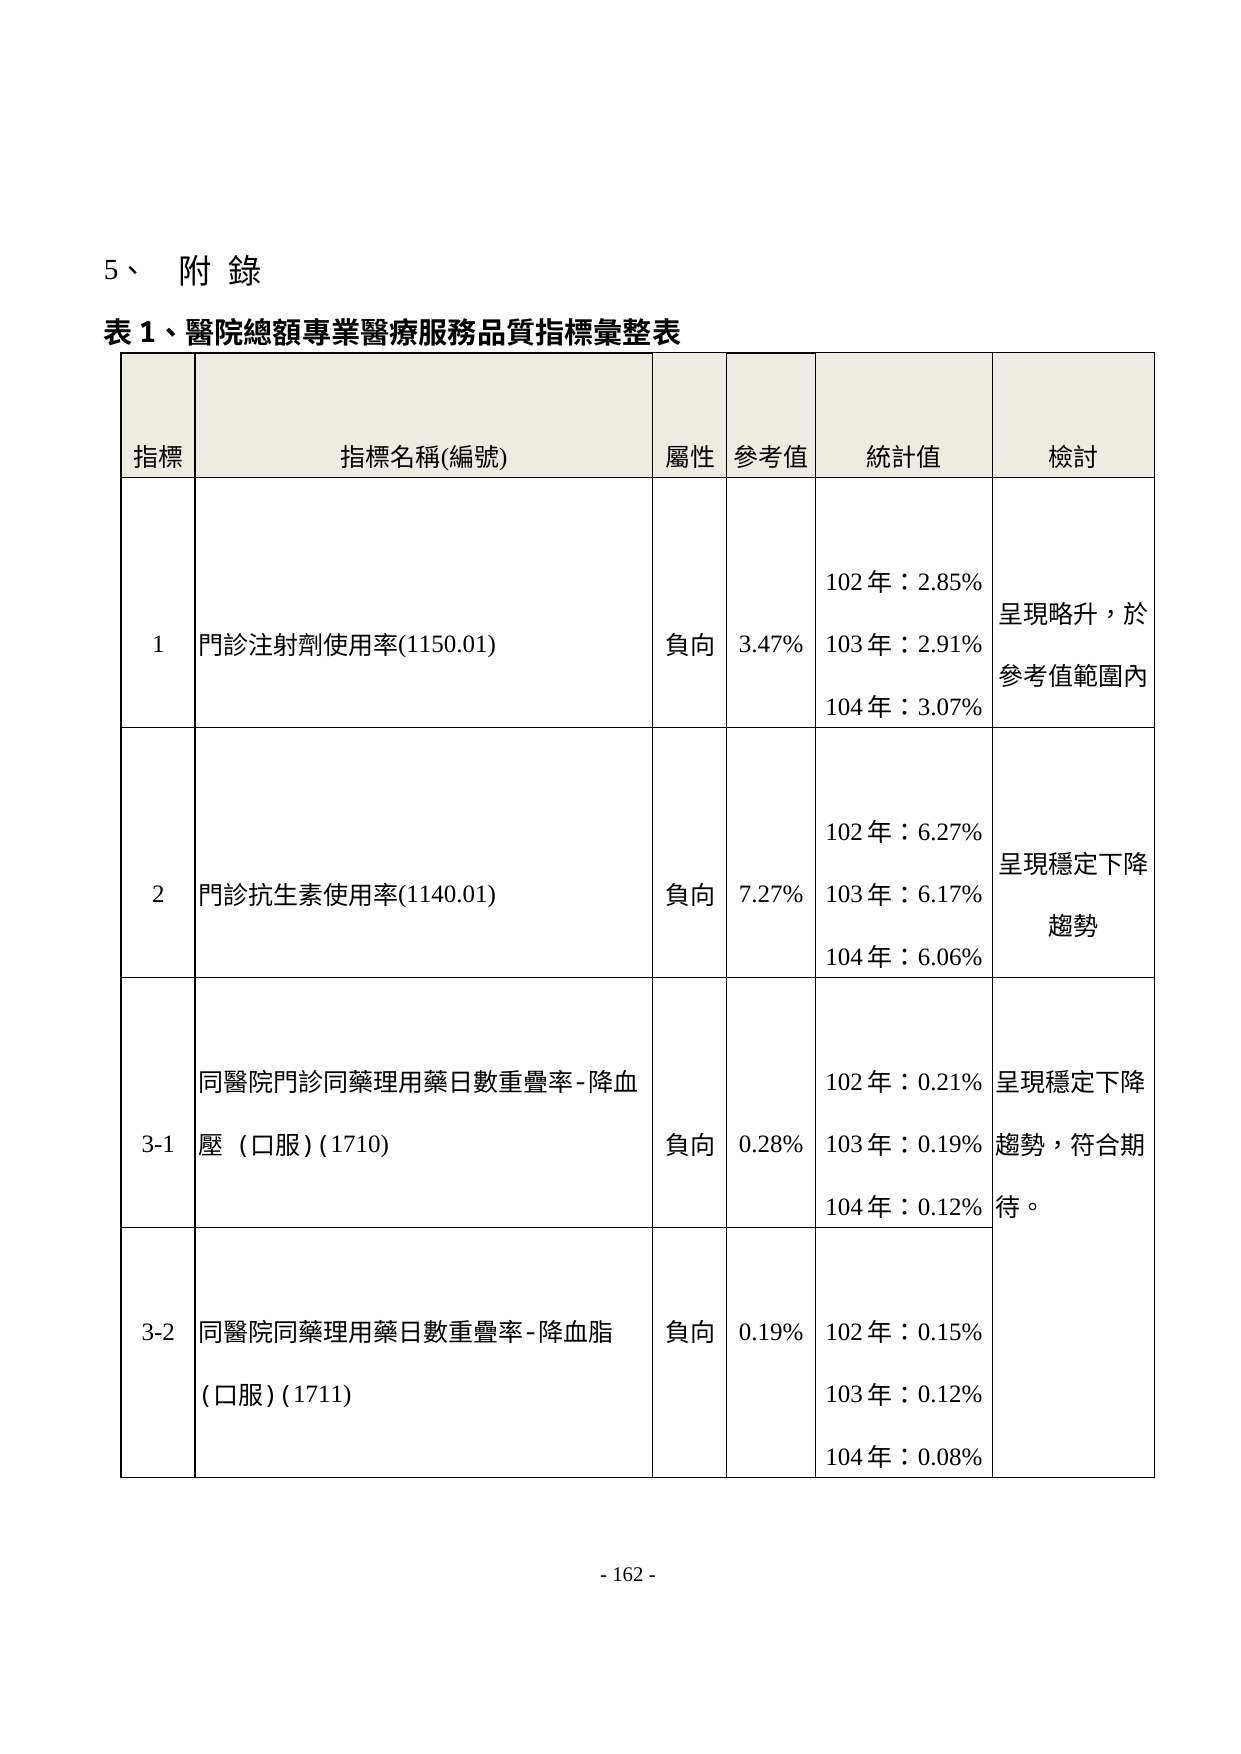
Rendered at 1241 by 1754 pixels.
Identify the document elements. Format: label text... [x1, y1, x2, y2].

table_header 指標 [122, 354, 194, 477]
table_cell 3-2 [122, 1228, 194, 1477]
table_cell 呈現略升，於參考值範圍內 [993, 478, 1154, 727]
table_cell 3.47% [727, 478, 815, 727]
table_cell 負向 [653, 1228, 726, 1477]
table_cell 3-1 [122, 978, 194, 1227]
table_cell 同醫院門診同藥理用藥日數重疊率-降血壓 (口服)(1710) [196, 978, 652, 1227]
table_cell 7.27% [727, 728, 815, 977]
table_cell 102年：2.85% 103年：2.91% 104年：3.07% [816, 478, 992, 727]
table_cell 0.19% [727, 1228, 815, 1477]
table_cell 負向 [653, 728, 726, 977]
subtitle 表1、醫院總額專業醫療服務品質指標彙整表 [103, 289, 1152, 352]
table_header 檢討 [993, 353, 1154, 477]
table_cell 同醫院同藥理用藥日數重疊率-降血脂 (口服)(1711) [196, 1228, 652, 1477]
table_header 參考值 [727, 354, 815, 477]
table_cell 門診注射劑使用率(1150.01) [196, 478, 652, 727]
list 附 錄 [103, 227, 1152, 289]
table_cell 102年：0.15% 103年：0.12% 104年：0.08% [816, 1228, 992, 1477]
table_cell 0.28% [727, 978, 815, 1227]
table_header 指標名稱(編號) [196, 354, 652, 477]
table_cell 門診抗生素使用率(1140.01) [196, 728, 652, 977]
table_cell 呈現穩定下降趨勢 [993, 728, 1154, 977]
table_cell 2 [122, 728, 194, 977]
table_cell 102年：6.27% 103年：6.17% 104年：6.06% [816, 728, 992, 977]
table_header 統計值 [816, 353, 992, 477]
table_cell 呈現穩定下降趨勢，符合期待。 [993, 978, 1154, 1477]
table_cell 102年：0.21% 103年：0.19% 104年：0.12% [816, 978, 992, 1227]
table_header 屬性 [653, 353, 726, 477]
table_cell 1 [122, 478, 194, 727]
table_cell 負向 [653, 978, 726, 1227]
table_cell 負向 [653, 478, 726, 727]
